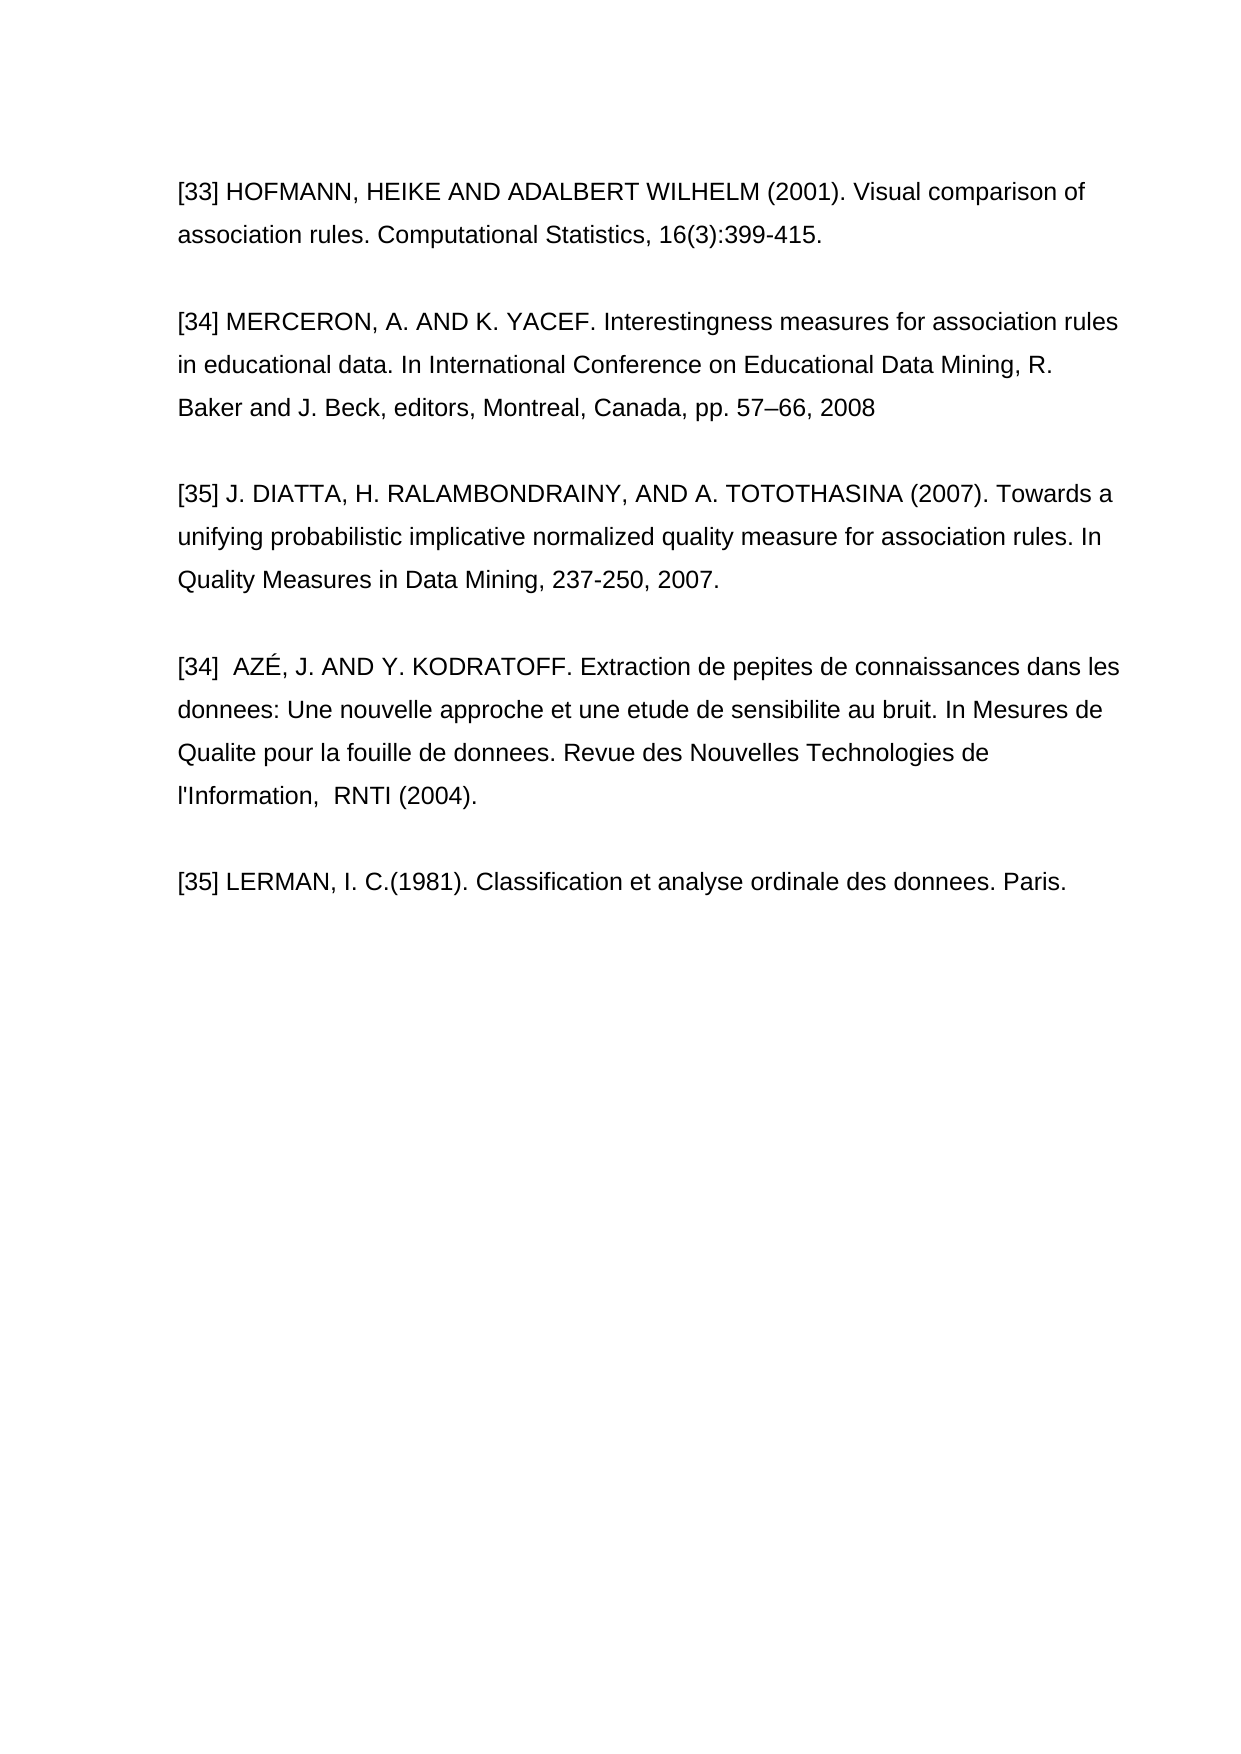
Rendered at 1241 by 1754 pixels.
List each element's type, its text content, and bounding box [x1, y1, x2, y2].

text [35] J. DIATTA, H. RALAMBONDRAINY, AND A. TOTOTHASINA (2007). Towards a unifying probabilistic implicative normalized quality measure for association rules. In Quality Measures in Data Mining, 237-250, 2007. [177, 479, 1122, 594]
text [34] AZÉ, J. AND Y. KODRATOFF. Extraction de pepites de connaissances dans les donnees: Une nouvelle approche et une etude de sensibilite au bruit. In Mesures de Qualite pour la fouille de donnees. Revue des Nouvelles Technologies de l'Information, RNTI (2004). [177, 652, 1122, 810]
text [33] HOFMANN, HEIKE AND ADALBERT WILHELM (2001). Visual comparison of association rules. Computational Statistics, 16(3):399-415. [177, 177, 1122, 249]
text [34] MERCERON, A. AND K. YACEF. Interestingness measures for association rules in educational data. In International Conference on Educational Data Mining, R. Baker and J. Beck, editors, Montreal, Canada, pp. 57–66, 2008 [177, 307, 1122, 422]
text [35] LERMAN, I. C.(1981). Classification et analyse ordinale des donnees. Paris. [177, 867, 1122, 896]
